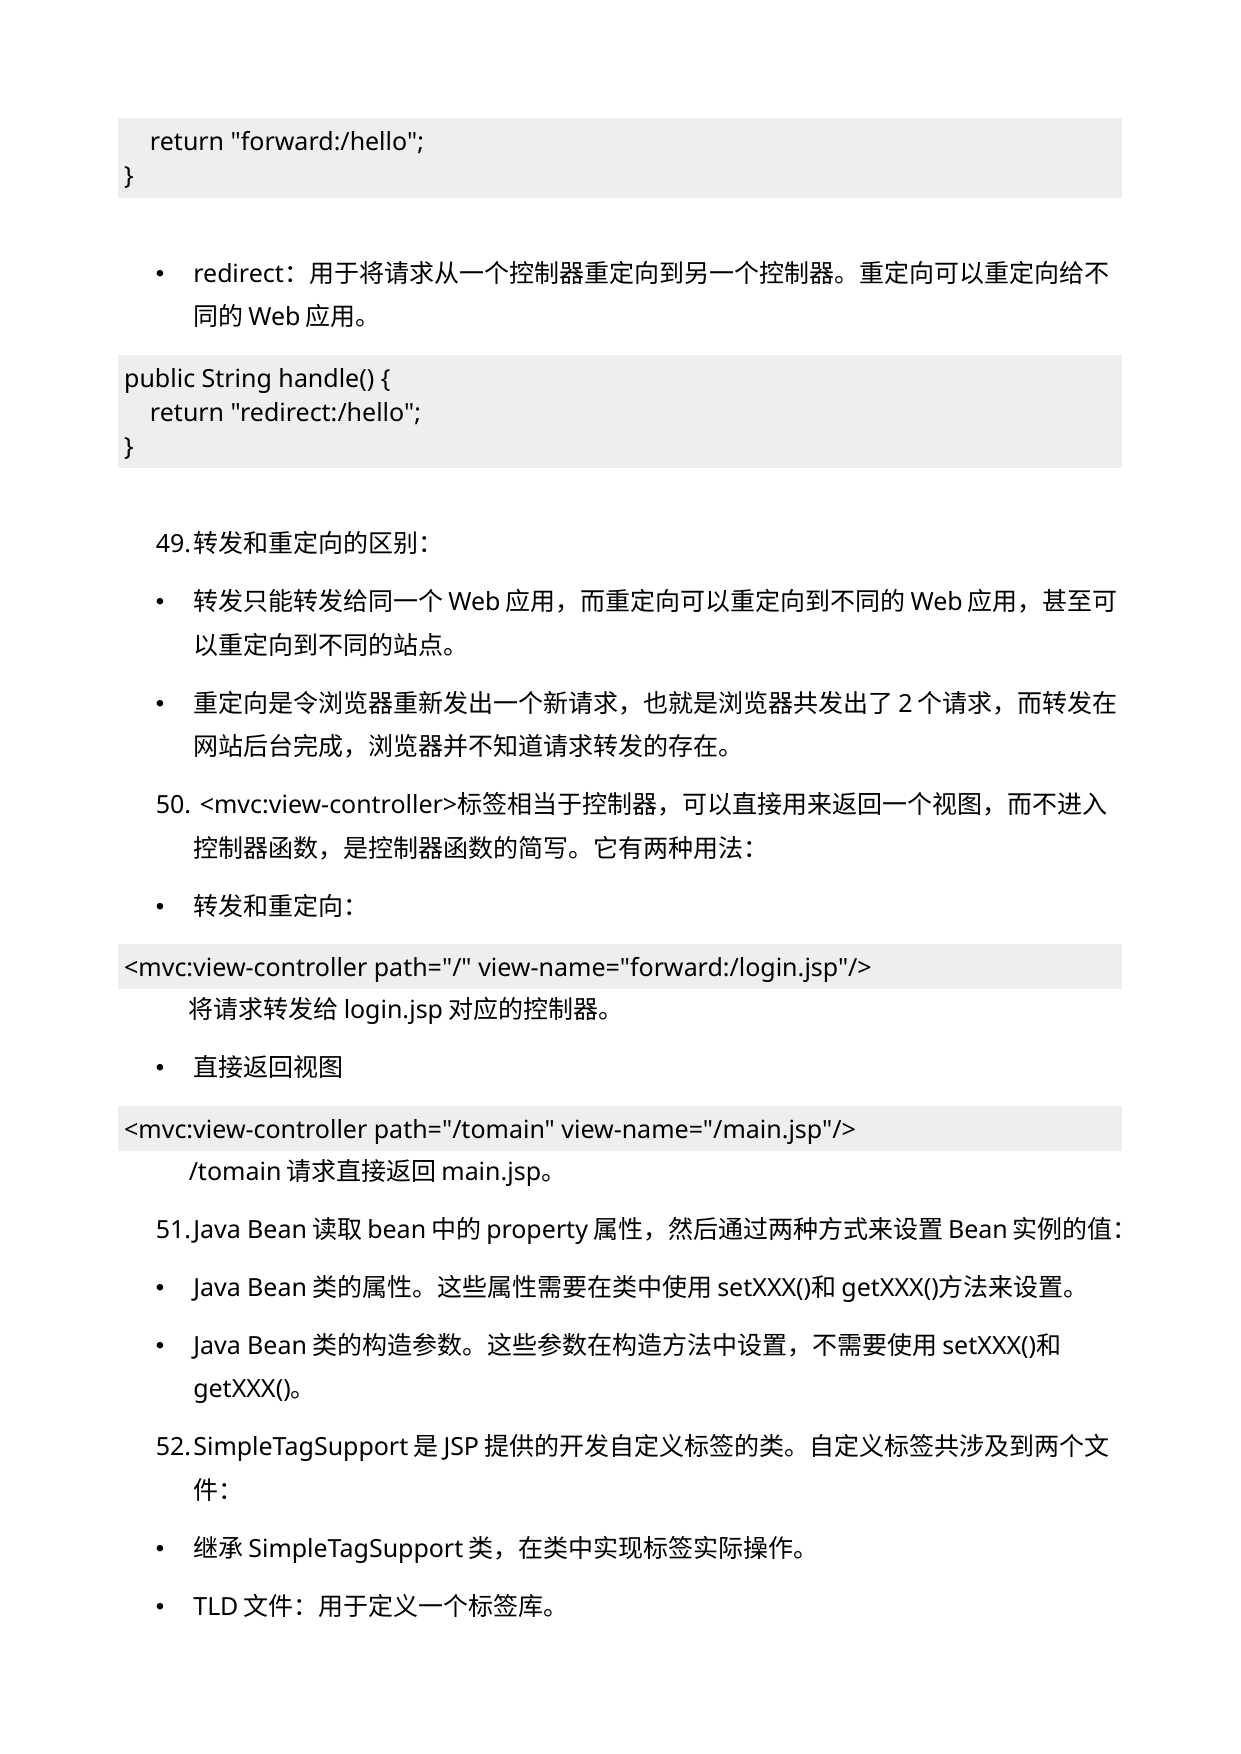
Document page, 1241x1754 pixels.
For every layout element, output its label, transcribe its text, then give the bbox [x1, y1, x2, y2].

list TLD文件：用于定义一个标签库。 [156, 1586, 1122, 1622]
list 直接返回视图 [156, 1048, 1122, 1084]
table_header return "forward:/hello"; } [118, 118, 1122, 198]
list 重定向是令浏览器重新发出一个新请求，也就是浏览器共发出了2个请求，而转发在网站后台完成，浏览器并不知道请求转发的存在。 [156, 683, 1122, 763]
list 转发和重定向： [156, 886, 1122, 922]
table_header <mvc:view-controller path="/" view-name="forward:/login.jsp"/> [118, 944, 1122, 989]
text 将请求转发给login.jsp对应的控制器。 [118, 989, 1122, 1026]
list SimpleTagSupport是JSP提供的开发自定义标签的类。自定义标签共涉及到两个文件： [156, 1427, 1122, 1506]
text /tomain请求直接返回main.jsp。 [118, 1151, 1122, 1187]
list Java Bean类的构造参数。这些参数在构造方法中设置，不需要使用setXXX()和getXXX()。 [156, 1325, 1122, 1405]
list 转发和重定向的区别： [156, 524, 1122, 560]
list 继承SimpleTagSupport类，在类中实现标签实际操作。 [156, 1528, 1122, 1564]
list <mvc:view-controller>标签相当于控制器，可以直接用来返回一个视图，而不进入控制器函数，是控制器函数的简写。它有两种用法： [156, 784, 1122, 864]
list 转发只能转发给同一个Web应用，而重定向可以重定向到不同的Web应用，甚至可以重定向到不同的站点。 [156, 582, 1122, 661]
table_header <mvc:view-controller path="/tomain" view-name="/main.jsp"/> [118, 1106, 1122, 1151]
list Java Bean类的属性。这些属性需要在类中使用setXXX()和getXXX()方法来设置。 [156, 1267, 1122, 1303]
list redirect：用于将请求从一个控制器重定向到另一个控制器。重定向可以重定向给不同的Web应用。 [156, 253, 1122, 333]
table_header public String handle() { return "redirect:/hello"; } [118, 355, 1122, 468]
list Java Bean读取bean中的property属性，然后通过两种方式来设置Bean实例的值： [156, 1209, 1122, 1245]
